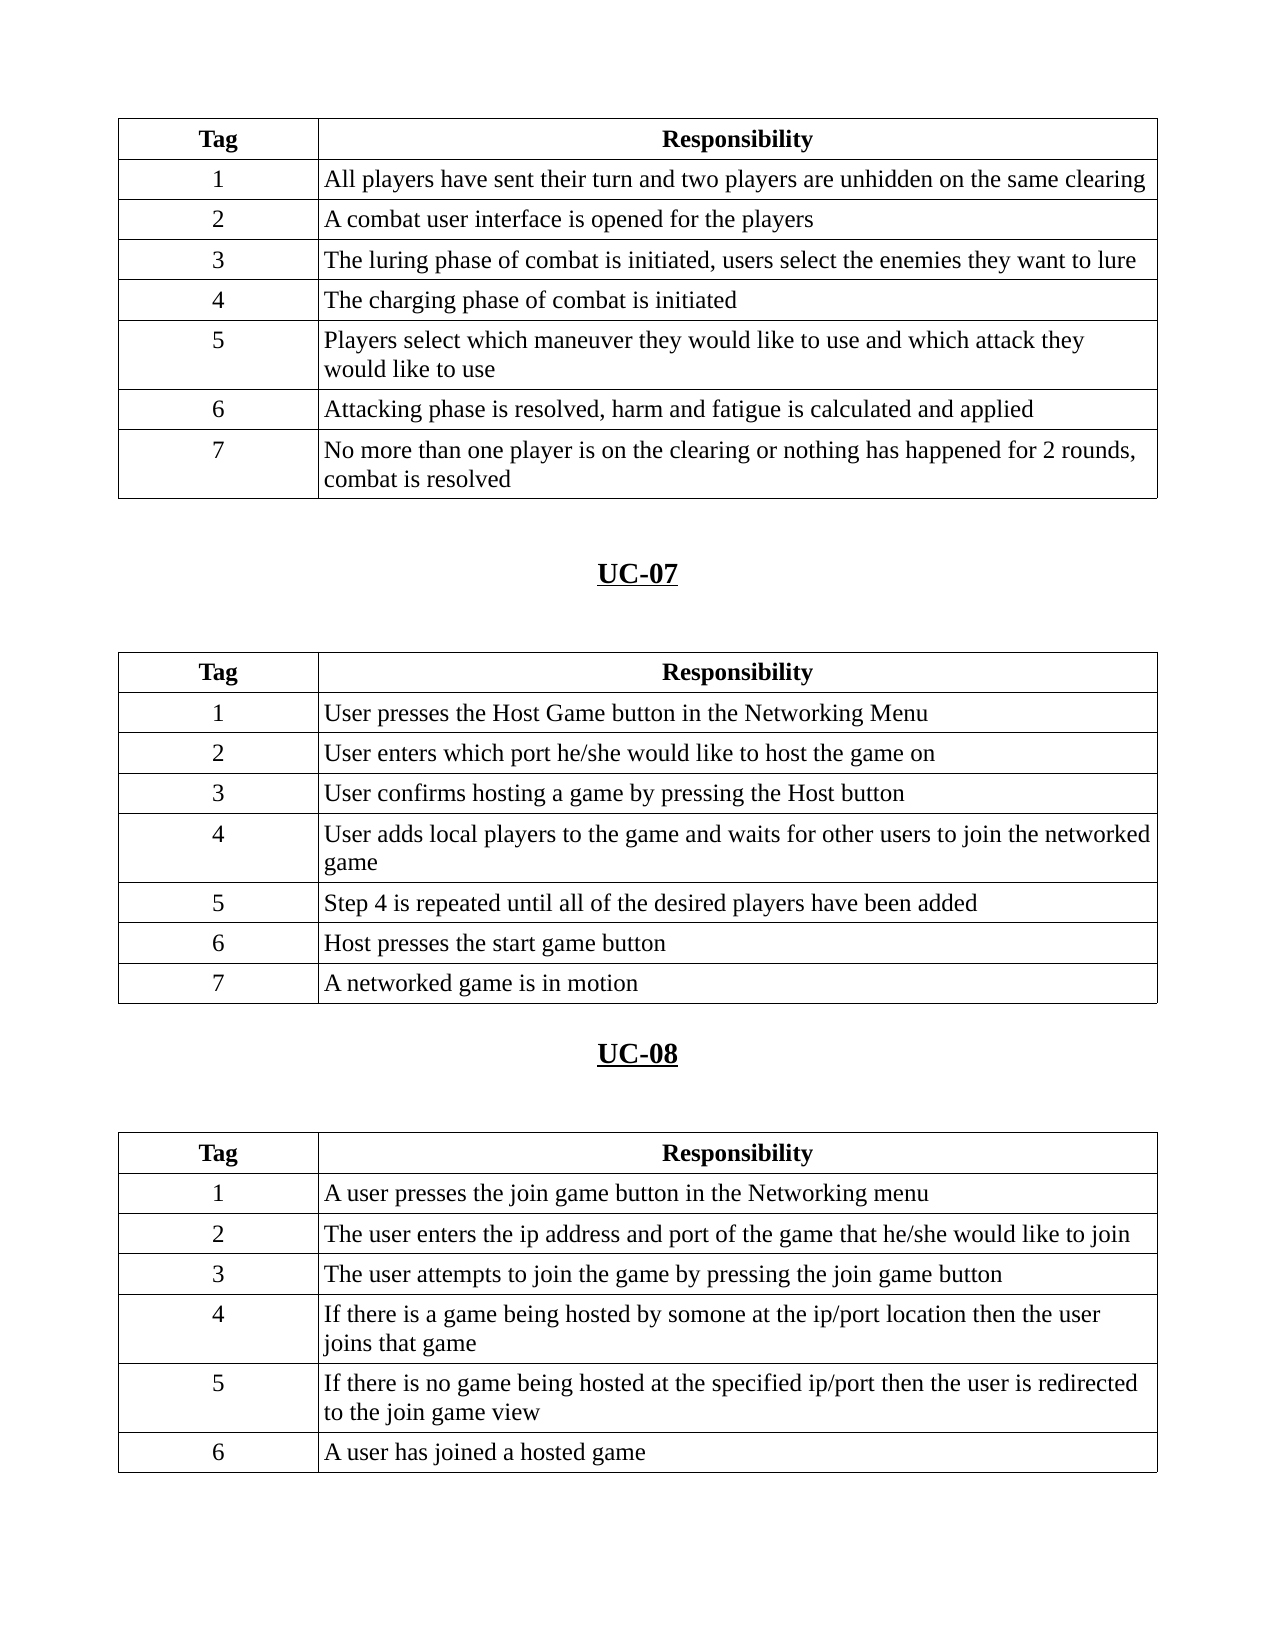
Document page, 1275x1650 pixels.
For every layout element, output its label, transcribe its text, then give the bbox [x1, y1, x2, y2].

table_cell The charging phase of combat is initiated [319, 280, 1157, 320]
table_header Responsibility [319, 653, 1157, 692]
table_cell 6 [119, 390, 318, 429]
text UC-07 [118, 556, 1157, 589]
table_cell A user presses the join game button in the Networking menu [319, 1174, 1157, 1213]
table_cell If there is a game being hosted by somone at the ip/port location then the user joins that game [319, 1295, 1157, 1363]
table_cell 2 [119, 1214, 318, 1253]
table_header Responsibility [319, 1133, 1157, 1173]
table_header Responsibility [319, 119, 1157, 158]
table_cell 3 [119, 1254, 318, 1293]
table_header Tag [119, 653, 318, 692]
text UC-08 [118, 1036, 1157, 1070]
table_cell 4 [119, 1295, 318, 1363]
table_cell Attacking phase is resolved, harm and fatigue is calculated and applied [319, 390, 1157, 429]
table_cell 5 [119, 1364, 318, 1432]
table_cell The luring phase of combat is initiated, users select the enemies they want to lure [319, 240, 1157, 279]
table_cell 2 [119, 733, 318, 772]
table_cell 6 [119, 1433, 318, 1472]
table_cell 3 [119, 774, 318, 813]
table_cell The user enters the ip address and port of the game that he/she would like to join [319, 1214, 1157, 1253]
table_cell A combat user interface is opened for the players [319, 200, 1157, 239]
table_cell 1 [119, 160, 318, 199]
table_cell 7 [119, 430, 318, 498]
table_cell 1 [119, 1174, 318, 1213]
table_cell Players select which maneuver they would like to use and which attack they would like to use [319, 321, 1157, 389]
table_cell All players have sent their turn and two players are unhidden on the same clearing [319, 160, 1157, 199]
table_cell 5 [119, 321, 318, 389]
table_cell 5 [119, 883, 318, 922]
table_cell User confirms hosting a game by pressing the Host button [319, 774, 1157, 813]
table_cell User presses the Host Game button in the Networking Menu [319, 693, 1157, 732]
table_cell User enters which port he/she would like to host the game on [319, 733, 1157, 772]
table_cell If there is no game being hosted at the specified ip/port then the user is redirected to the join game view [319, 1364, 1157, 1432]
table_cell 4 [119, 814, 318, 882]
table_cell 7 [119, 964, 318, 1003]
table_cell User adds local players to the game and waits for other users to join the networked game [319, 814, 1157, 882]
table_cell 4 [119, 280, 318, 320]
table_header Tag [119, 1133, 318, 1173]
table_cell 3 [119, 240, 318, 279]
table_cell The user attempts to join the game by pressing the join game button [319, 1254, 1157, 1293]
table_cell 6 [119, 923, 318, 962]
table_header Tag [119, 119, 318, 158]
table_cell No more than one player is on the clearing or nothing has happened for 2 rounds, combat is resolved [319, 430, 1157, 498]
table_cell 1 [119, 693, 318, 732]
table_cell A user has joined a hosted game [319, 1433, 1157, 1472]
table_cell 2 [119, 200, 318, 239]
table_cell A networked game is in motion [319, 964, 1157, 1003]
table_cell Step 4 is repeated until all of the desired players have been added [319, 883, 1157, 922]
table_cell Host presses the start game button [319, 923, 1157, 962]
